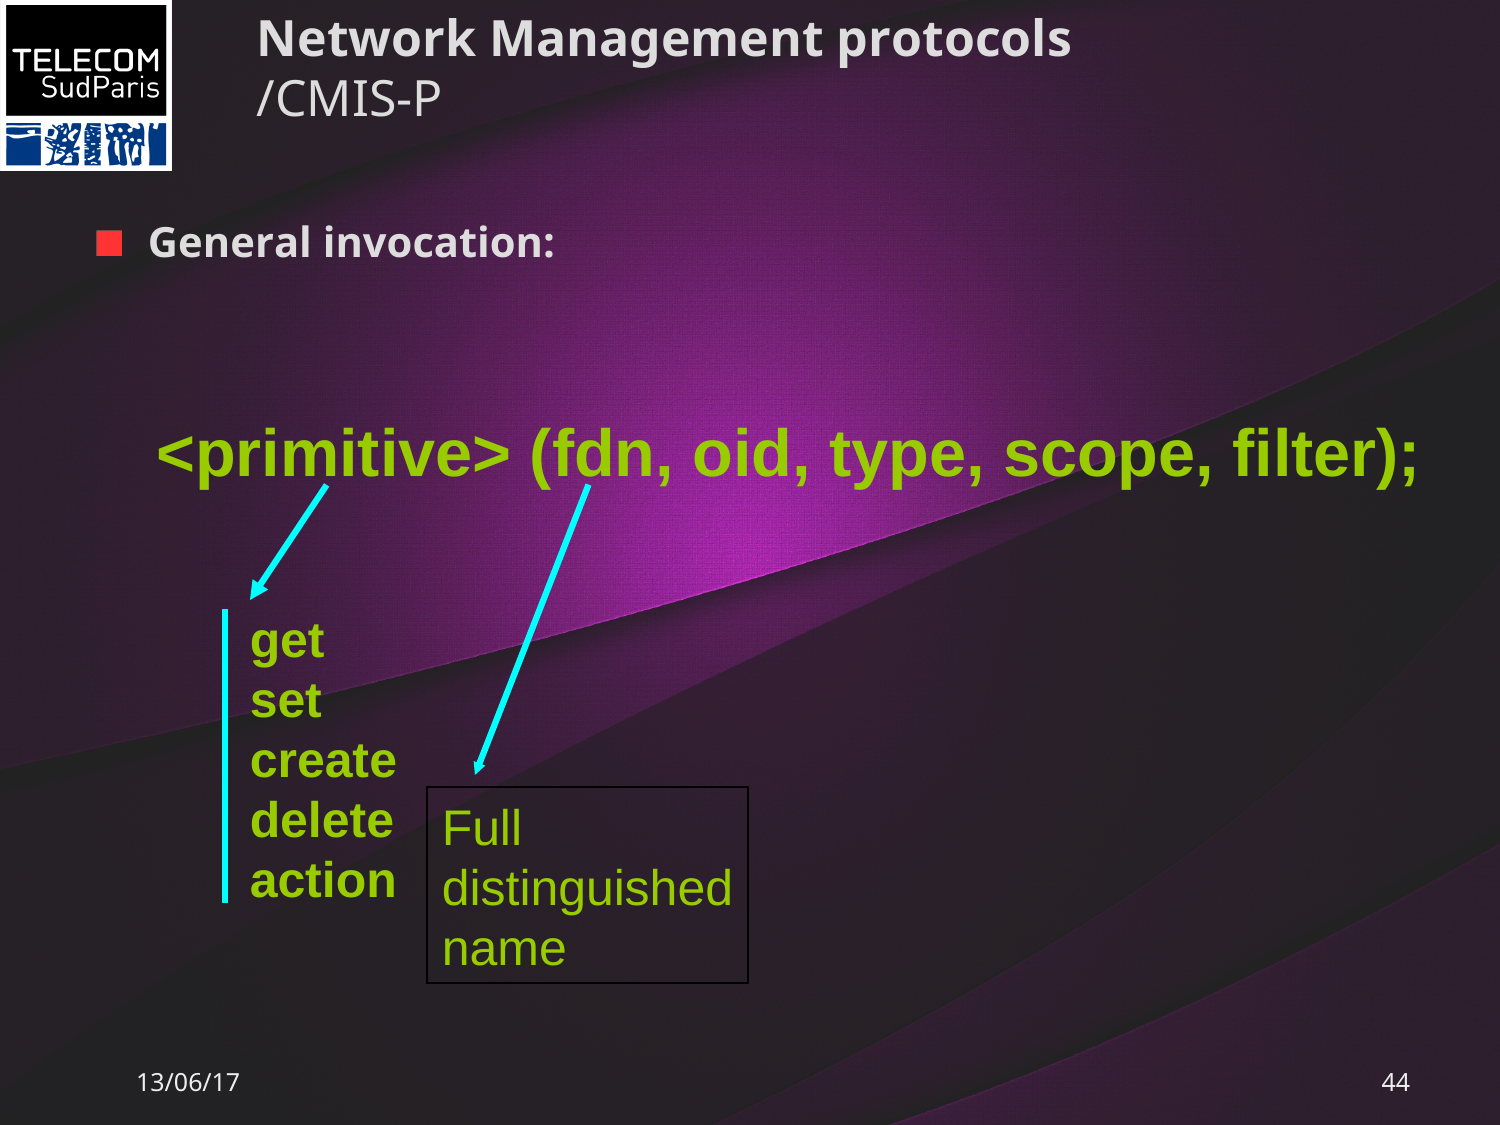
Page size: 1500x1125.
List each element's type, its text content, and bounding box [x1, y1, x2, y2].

text_box get set create delete action [235, 599, 412, 916]
list General invocation: [76, 207, 1427, 977]
text_box <primitive> (fdn, oid, type, scope, filter); [141, 402, 1439, 498]
title Network Management protocols /CMIS-P [242, 7, 1436, 126]
text_box Full distinguished name [427, 787, 749, 983]
picture [0, 0, 1500, 1125]
